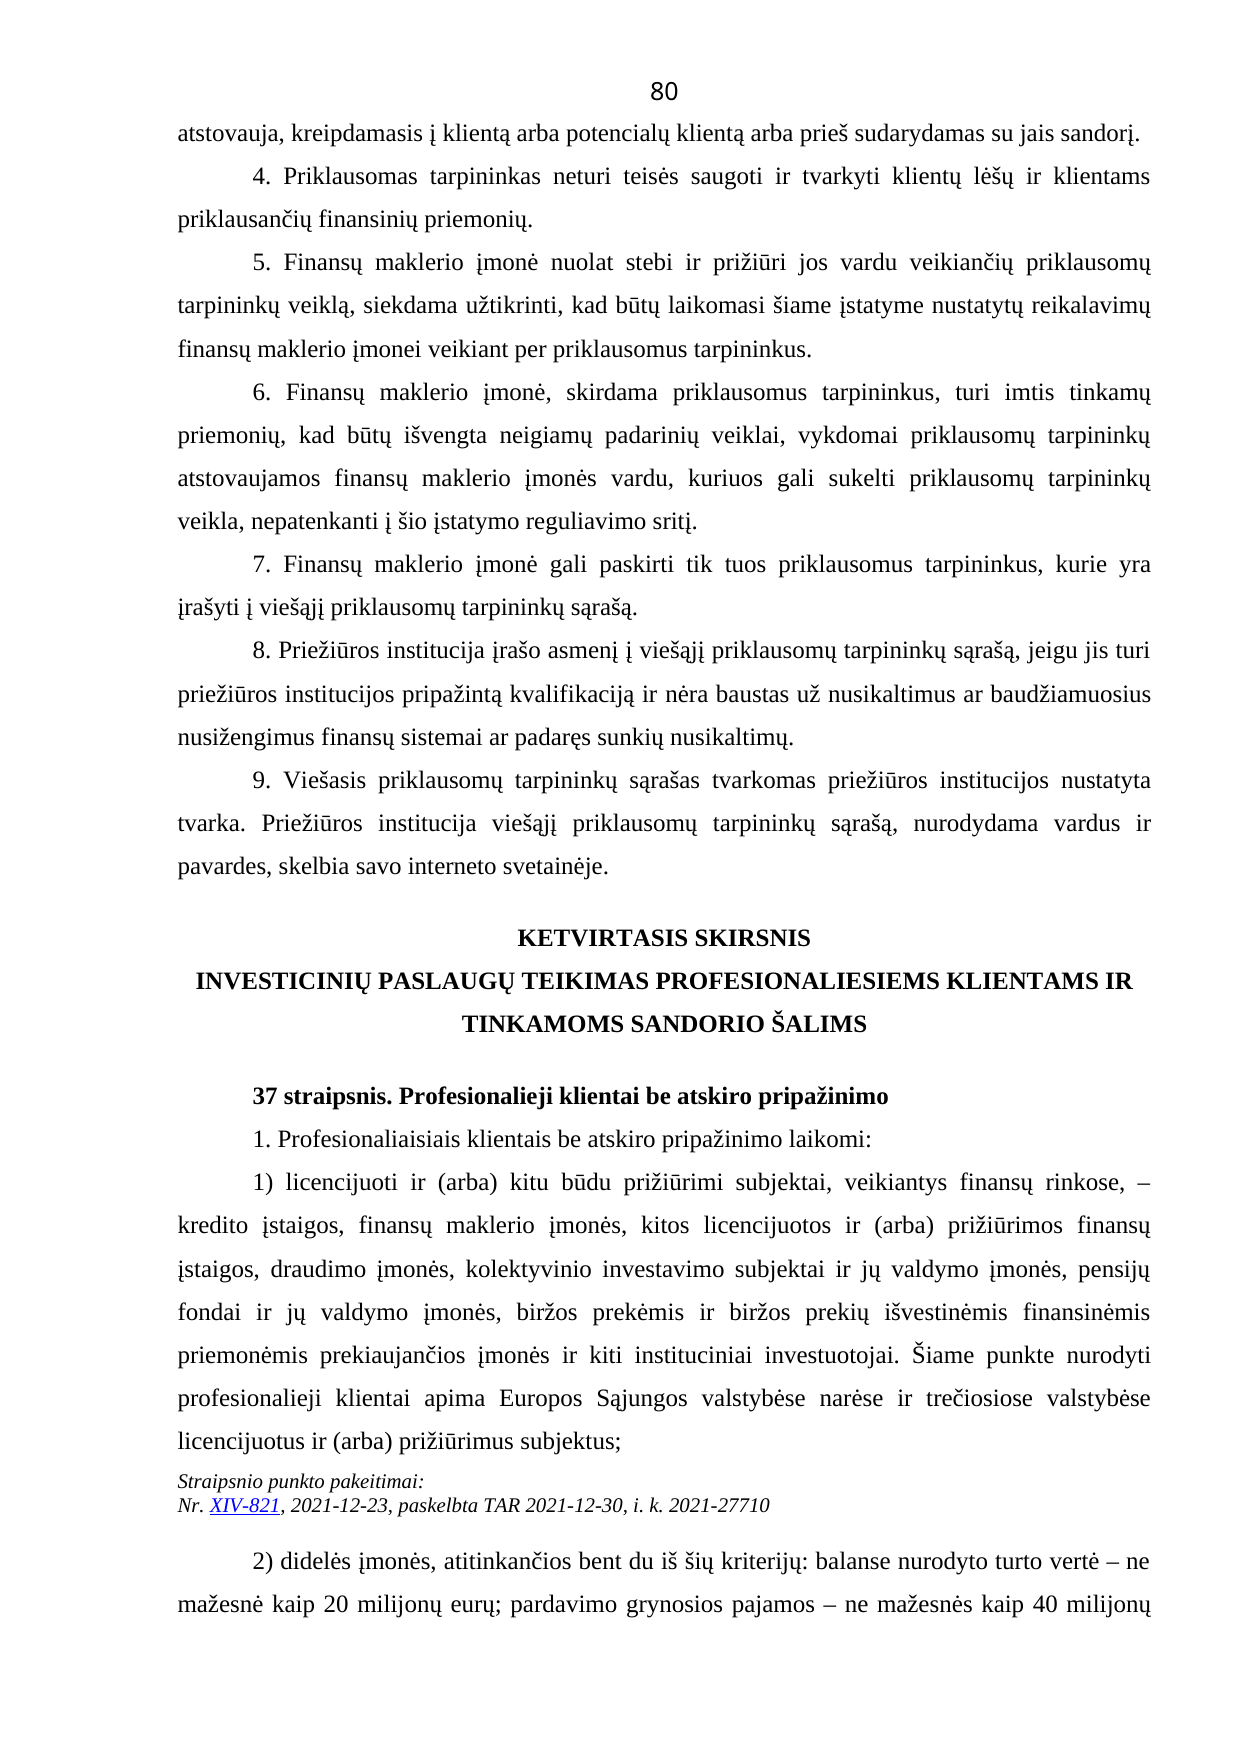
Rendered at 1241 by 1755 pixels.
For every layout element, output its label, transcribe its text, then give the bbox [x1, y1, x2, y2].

text Nr. XIV-821, 2021-12-23, paskelbta TAR 2021-12-30, i. k. 2021-27710 [177, 1493, 1152, 1517]
text 7. Finansų maklerio įmonė gali paskirti tik tuos priklausomus tarpininkus, kurie yra įrašyti į viešąjį priklausomų tarpininkų sąrašą. [177, 549, 1152, 621]
text KETVIRTASIS SKIRSNIS [177, 923, 1152, 952]
text atstovauja, kreipdamasis į klientą arba potencialų klientą arba prieš sudarydamas su jais sandorį. [177, 118, 1152, 147]
text 8. Priežiūros institucija įrašo asmenį į viešąjį priklausomų tarpininkų sąrašą, jeigu jis turi priežiūros institucijos pripažintą kvalifikaciją ir nėra baustas už nusikaltimus ar baudžiamuosius nusižengimus finansų sistemai ar padaręs sunkių nusikaltimų. [177, 636, 1152, 751]
text 1. Profesionaliaisiais klientais be atskiro pripažinimo laikomi: [177, 1124, 1152, 1153]
text 37 straipsnis. Profesionalieji klientai be atskiro pripažinimo [177, 1081, 1152, 1110]
text 1) licencijuoti ir (arba) kitu būdu prižiūrimi subjektai, veikiantys finansų rinkose, – kredito įstaigos, finansų maklerio įmonės, kitos licencijuotos ir (arba) prižiūrimos finansų įstaigos, draudimo įmonės, kolektyvinio investavimo subjektai ir jų valdymo įmonės, pensijų fondai ir jų valdymo įmonės, biržos prekėmis ir biržos prekių išvestinėmis finansinėmis priemonėmis prekiaujančios įmonės ir kiti instituciniai investuotojai. Šiame punkte nurodyti profesionalieji klientai apima Europos Sąjungos valstybėse narėse ir trečiosiose valstybėse licencijuotus ir (arba) prižiūrimus subjektus; [177, 1167, 1152, 1455]
text 2) didelės įmonės, atitinkančios bent du iš šių kriterijų: balanse nurodyto turto vertė – ne mažesnė kaip 20 milijonų eurų; pardavimo grynosios pajamos – ne mažesnės kaip 40 milijonų [177, 1546, 1152, 1618]
text 6. Finansų maklerio įmonė, skirdama priklausomus tarpininkus, turi imtis tinkamų priemonių, kad būtų išvengta neigiamų padarinių veiklai, vykdomai priklausomų tarpininkų atstovaujamos finansų maklerio įmonės vardu, kuriuos gali sukelti priklausomų tarpininkų veikla, nepatenkanti į šio įstatymo reguliavimo sritį. [177, 377, 1152, 535]
text Straipsnio punkto pakeitimai: [177, 1469, 1152, 1493]
text 9. Viešasis priklausomų tarpininkų sąrašas tvarkomas priežiūros institucijos nustatyta tvarka. Priežiūros institucija viešąjį priklausomų tarpininkų sąrašą, nurodydama vardus ir pavardes, skelbia savo interneto svetainėje. [177, 765, 1152, 880]
text INVESTICINIŲ PASLAUGŲ TEIKIMAS PROFESIONALIESIEMS KLIENTAMS IR TINKAMOMS SANDORIO ŠALIMS [177, 966, 1152, 1038]
text 5. Finansų maklerio įmonė nuolat stebi ir prižiūri jos vardu veikiančių priklausomų tarpininkų veiklą, siekdama užtikrinti, kad būtų laikomasi šiame įstatyme nustatytų reikalavimų finansų maklerio įmonei veikiant per priklausomus tarpininkus. [177, 247, 1152, 362]
text 4. Priklausomas tarpininkas neturi teisės saugoti ir tvarkyti klientų lėšų ir klientams priklausančių finansinių priemonių. [177, 161, 1152, 233]
